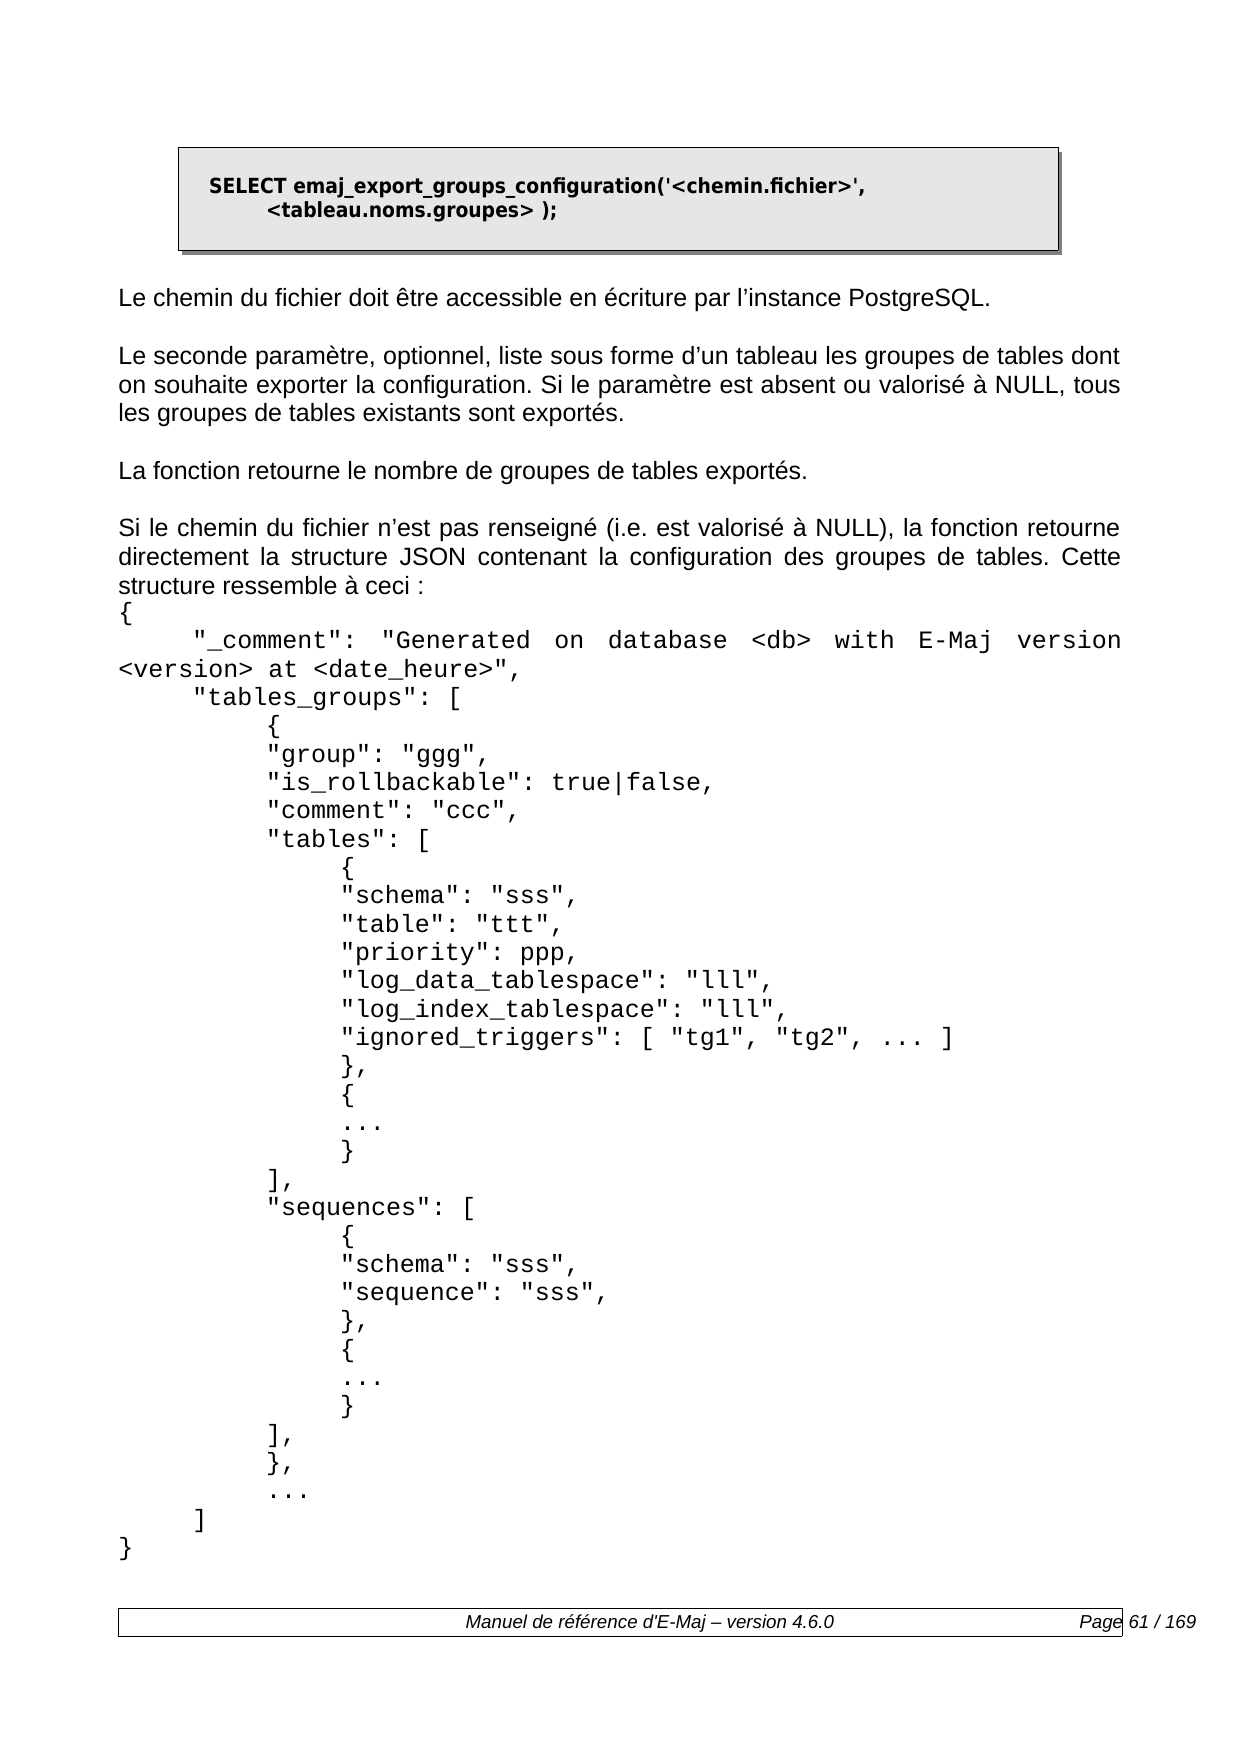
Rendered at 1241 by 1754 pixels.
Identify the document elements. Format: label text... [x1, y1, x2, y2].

text Le chemin du fichier doit être accessible en écriture par l’instance PostgreSQL. [118, 283, 1122, 312]
text "group": "ggg", [118, 741, 1122, 770]
text }, [118, 1450, 1122, 1478]
text { [118, 855, 1122, 883]
text "priority": ppp, [118, 940, 1122, 968]
text { [118, 1223, 1122, 1251]
text "schema": "sss", [118, 1251, 1122, 1280]
text }, [118, 1053, 1122, 1081]
text "comment": "ccc", [118, 798, 1122, 826]
text Si le chemin du fichier n’est pas renseigné (i.e. est valorisé à NULL), la fonction retourne directement la structure JSON contenant la configuration des groupes de tables. Cette structure ressemble à ceci : [118, 513, 1122, 600]
text "log_data_tablespace": "lll", [118, 968, 1122, 996]
text } [118, 1393, 1122, 1421]
text } [118, 1138, 1122, 1166]
text "sequence": "sss", [118, 1280, 1122, 1308]
text "table": "ttt", [118, 911, 1122, 940]
text "tables_groups": [ [118, 685, 1122, 713]
text ... [118, 1110, 1122, 1138]
text ] [118, 1506, 1122, 1535]
text ... [118, 1478, 1122, 1506]
text "_comment": "Generated on database <db> with E-Maj version <version> at <date_heure>", [118, 628, 1122, 685]
text Le seconde paramètre, optionnel, liste sous forme d’un tableau les groupes de tables dont on souhaite exporter la configuration. Si le paramètre est absent ou valorisé à NULL, tous les groupes de tables existants sont exportés. [118, 341, 1122, 427]
text ... [118, 1365, 1122, 1393]
text SELECT emaj_export_groups_configuration('<chemin.fichier>', <tableau.noms.groupes> ); [179, 171, 1058, 220]
text "tables": [ [118, 826, 1122, 855]
text }, [118, 1308, 1122, 1336]
text ], [118, 1421, 1122, 1450]
text { [118, 1336, 1122, 1365]
text "ignored_triggers": [ "tg1", "tg2", ... ] [118, 1025, 1122, 1053]
text "is_rollbackable": true|false, [118, 770, 1122, 798]
text { [118, 600, 1122, 628]
text "sequences": [ [118, 1195, 1122, 1223]
text { [118, 1081, 1122, 1110]
text "schema": "sss", [118, 883, 1122, 911]
text { [118, 713, 1122, 741]
text ], [118, 1166, 1122, 1195]
text "log_index_tablespace": "lll", [118, 996, 1122, 1025]
text La fonction retourne le nombre de groupes de tables exportés. [118, 456, 1122, 485]
text } [118, 1535, 1122, 1563]
